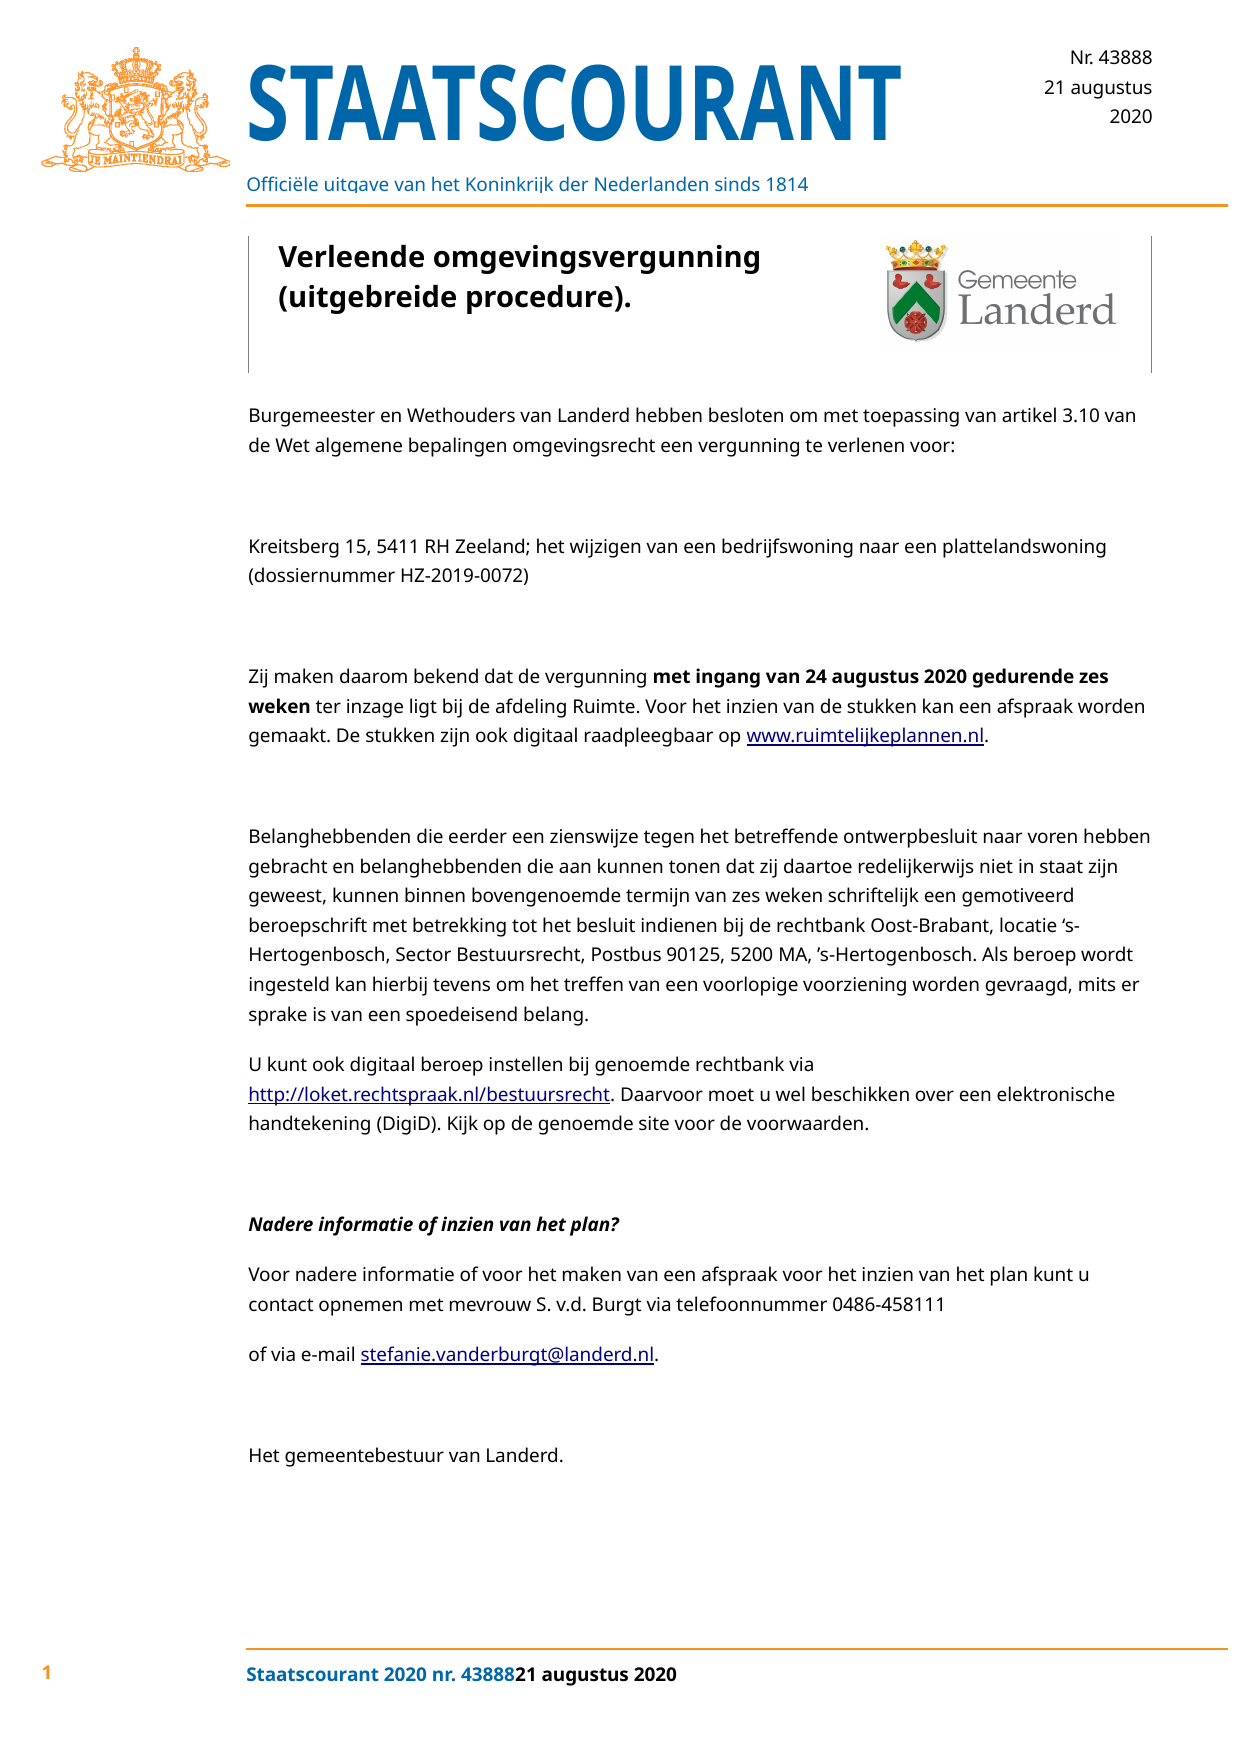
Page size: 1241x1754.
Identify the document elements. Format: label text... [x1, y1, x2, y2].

text Nadere informatie of inzien van het plan? [248, 1211, 1152, 1237]
text Het gemeentebestuur van Landerd. [248, 1442, 1152, 1468]
table_header Verleende omgevingsvergunning (uitgebreide procedure). [249, 236, 850, 373]
table_header [850, 236, 1151, 373]
text of via e-mail stefanie.vanderburgt@landerd.nl. [248, 1342, 1152, 1367]
text Zij maken daarom bekend dat de vergunning met ingang van 24 augustus 2020 gedurende zes weken ter inzage ligt bij de afdeling Ruimte. Voor het inzien van de stukken kan een afspraak worden gemaakt. De stukken zijn ook digitaal raadpleegbaar op www.ruimtelijkeplannen.nl. [248, 663, 1152, 748]
text Kreitsberg 15, 5411 RH Zeeland; het wijzigen van een bedrijfswoning naar een plattelandswoning (dossiernummer HZ-2019-0072) [248, 533, 1152, 588]
text U kunt ook digitaal beroep instellen bij genoemde rechtbank via http://loket.rechtspraak.nl/bestuursrecht. Daarvoor moet u wel beschikken over een elektronische handtekening (DigiD). Kijk op de genoemde site voor de voorwaarden. [248, 1051, 1152, 1136]
picture [41, 47, 231, 172]
text Voor nadere informatie of voor het maken van een afspraak voor het inzien van het plan kunt u contact opnemen met mevrouw S. v.d. Burgt via telefoonnummer 0486-458111 [248, 1262, 1152, 1317]
text Belanghebbenden die eerder een zienswijze tegen het betreffende ontwerpbesluit naar voren hebben gebracht en belanghebbenden die aan kunnen tonen dat zij daartoe redelijkerwijs niet in staat zijn geweest, kunnen binnen bovengenoemde termijn van zes weken schriftelijk een gemotiveerd beroepschrift met betrekking tot het besluit indienen bij de rechtbank Oost-Brabant, locatie ‘s-Hertogenbosch, Sector Bestuursrecht, Postbus 90125, 5200 MA, ’s-Hertogenbosch. Als beroep wordt ingesteld kan hierbij tevens om het treffen van een voorlopige voorziening worden gevraagd, mits er sprake is van een spoedeisend belang. [248, 823, 1152, 1027]
text Burgemeester en Wethouders van Landerd hebben besloten om met toepassing van artikel 3.10 van de Wet algemene bepalingen omgevingsrecht een vergunning te verlenen voor: [248, 402, 1152, 458]
picture [882, 236, 1119, 348]
